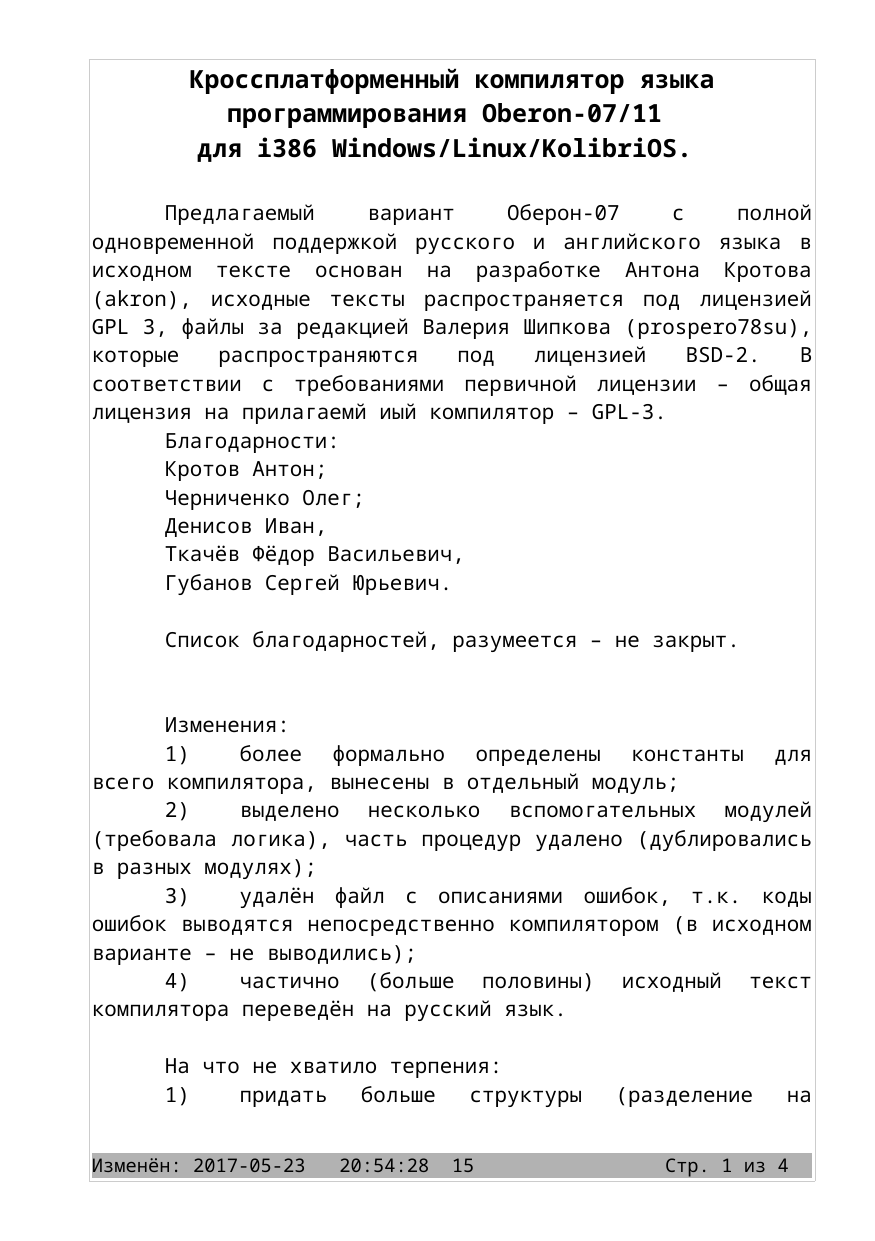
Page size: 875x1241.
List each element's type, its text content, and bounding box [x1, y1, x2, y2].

text для i386 Windows/Linux/KolibriOS. [92, 130, 812, 164]
text Кроссплатформенный компилятор языка программирования Oberon-07/11 [92, 62, 812, 130]
text Ткачёв Фёдор Васильевич, [92, 539, 812, 568]
text Список благодарностей, разумеется – не закрыт. [92, 625, 812, 653]
list удалён файл с описаниями ошибок, т.к. коды ошибок выводятся непосредственно компилятором (в исходном варианте – не выводились); [92, 881, 812, 966]
text Денисов Иван, [92, 511, 812, 539]
list более формально определены константы для всего компилятора, вынесены в отдельный модуль; [92, 739, 812, 796]
list придать больше структуры (разделение на [92, 1080, 812, 1108]
text Губанов Сергей Юрьевич. [92, 568, 812, 596]
text Кротов Антон; [92, 454, 812, 483]
text Изменения: [92, 710, 812, 739]
text Предлагаемый вариант Оберон-07 с полной одновременной поддержкой русского и английского языка в исходном тексте основан на разработке Антона Кротова (akron), исходные тексты распространяется под лицензией GPL 3, файлы за редакцией Валерия Шипкова (prospero78su), которые распространяются под лицензией BSD-2. В соответствии с требованиями первичной лицензии – общая лицензия на прилагаемй иый компилятор – GPL-3. [92, 198, 812, 426]
text Черниченко Олег; [92, 483, 812, 511]
list выделено несколько вспомогательных модулей (требовала логика), часть процедур удалено (дублировались в разных модулях); [92, 796, 812, 881]
text Благодарности: [92, 426, 812, 454]
list частично (больше половины) исходный текст компилятора переведён на русский язык. [92, 966, 812, 1023]
text На что не хватило терпения: [92, 1051, 812, 1080]
